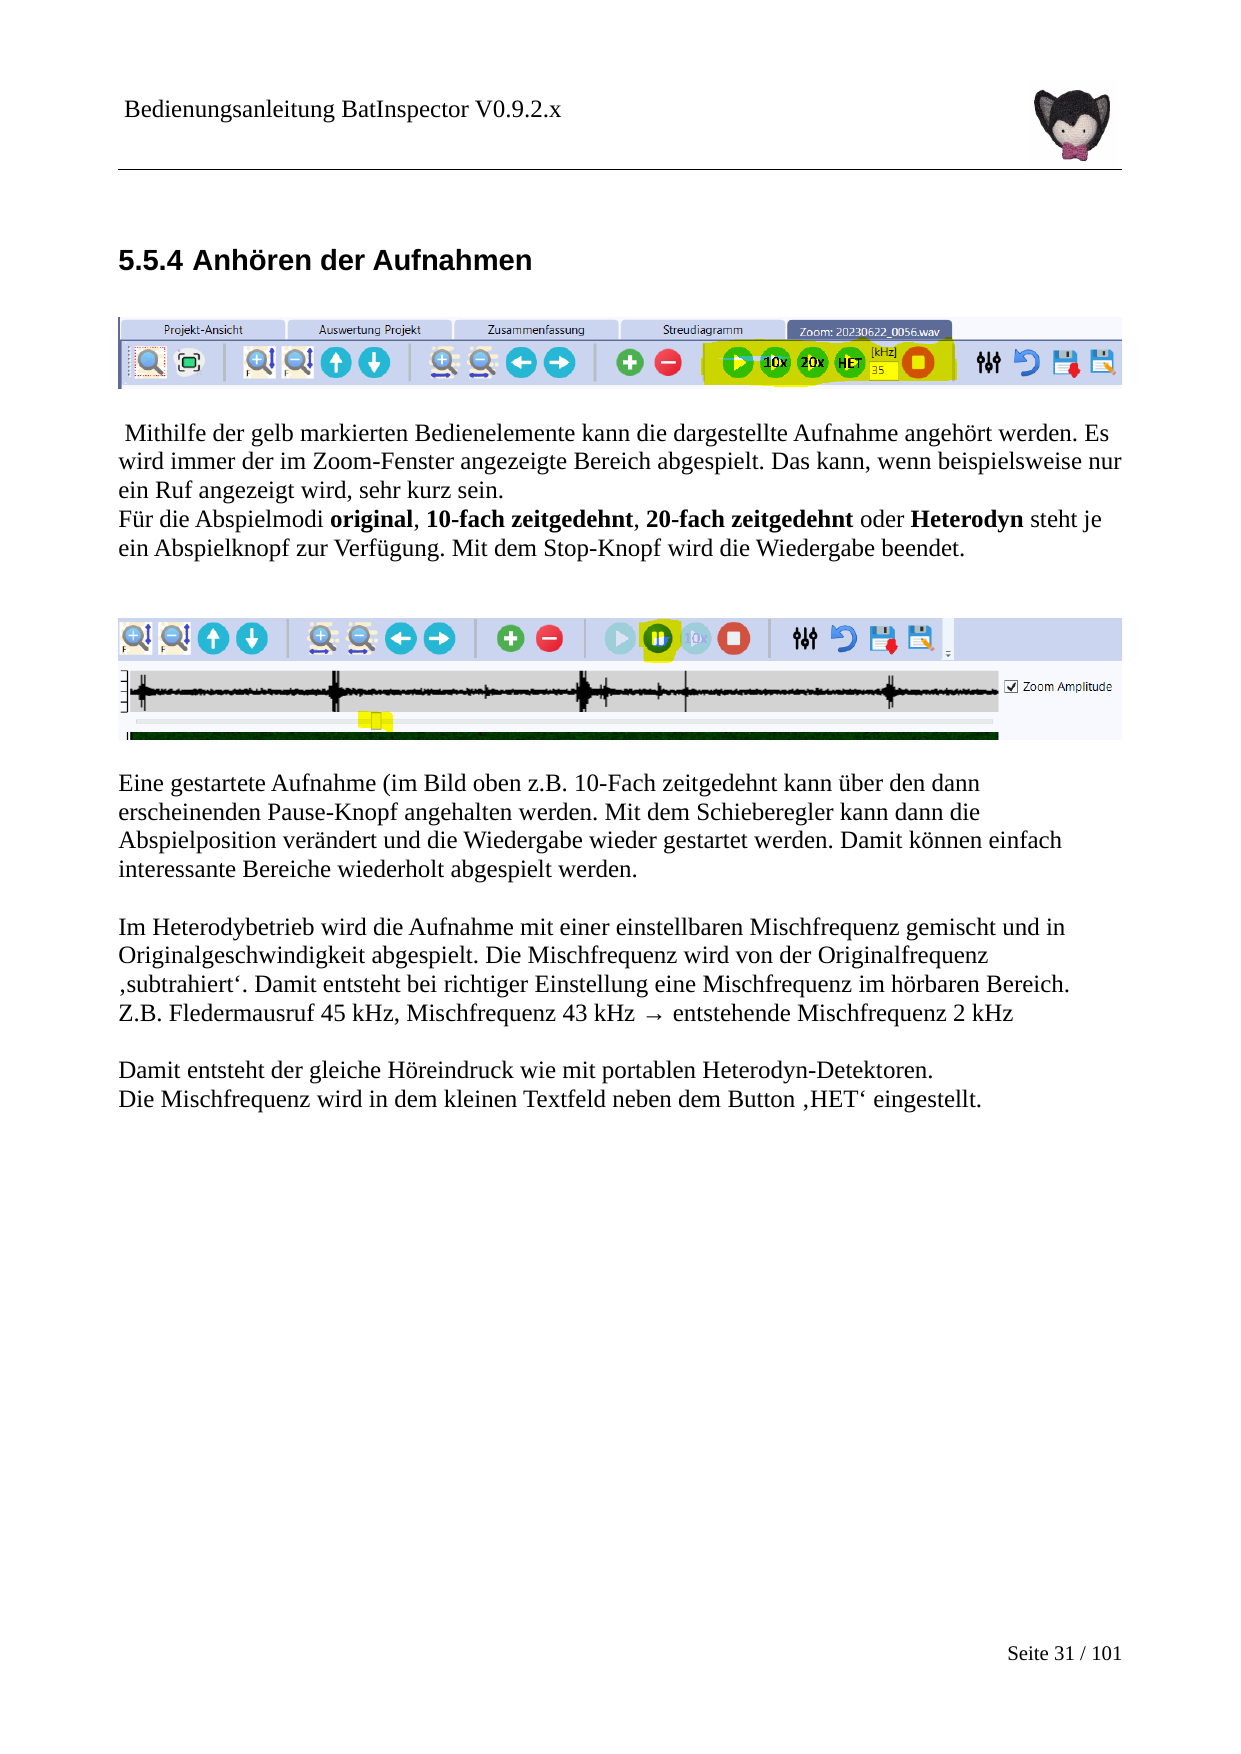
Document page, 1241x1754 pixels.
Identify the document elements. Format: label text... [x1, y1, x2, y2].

text Im Heterodybetrieb wird die Aufnahme mit einer einstellbaren Mischfrequenz gemischt und in Originalgeschwindigkeit abgespielt. Die Mischfrequenz wird von der Originalfrequenz ‚subtrahiert‘. Damit entsteht bei richtiger Einstellung eine Mischfrequenz im hörbaren Bereich. [118, 912, 1122, 998]
picture [118, 618, 1123, 740]
text Z.B. Fledermausruf 45 kHz, Mischfrequenz 43 kHz → entstehende Mischfrequenz 2 kHz [118, 998, 1122, 1027]
picture [1030, 80, 1119, 169]
subtitle Anhören der Aufnahmen [118, 243, 1122, 276]
text Die Mischfrequenz wird in dem kleinen Textfeld neben dem Button ‚HET‘ eingestellt. [118, 1084, 1122, 1113]
picture [118, 317, 1123, 389]
text Für die Abspielmodi original, 10-fach zeitgedehnt, 20-fach zeitgedehnt oder Heterodyn steht je ein Abspielknopf zur Verfügung. Mit dem Stop-Knopf wird die Wiedergabe beendet. [118, 504, 1122, 561]
text Mithilfe der gelb markierten Bedienelemente kann die dargestellte Aufnahme angehört werden. Es wird immer der im Zoom-Fenster angezeigte Bereich abgespielt. Das kann, wenn beispielsweise nur ein Ruf angezeigt wird, sehr kurz sein. [118, 418, 1122, 504]
text Damit entsteht der gleiche Höreindruck wie mit portablen Heterodyn-Detektoren. [118, 1056, 1122, 1084]
text Eine gestartete Aufnahme (im Bild oben z.B. 10-Fach zeitgedehnt kann über den dann erscheinenden Pause-Knopf angehalten werden. Mit dem Schieberegler kann dann die Abspielposition verändert und die Wiedergabe wieder gestartet werden. Damit können einfach interessante Bereiche wiederholt abgespielt werden. [118, 768, 1122, 883]
